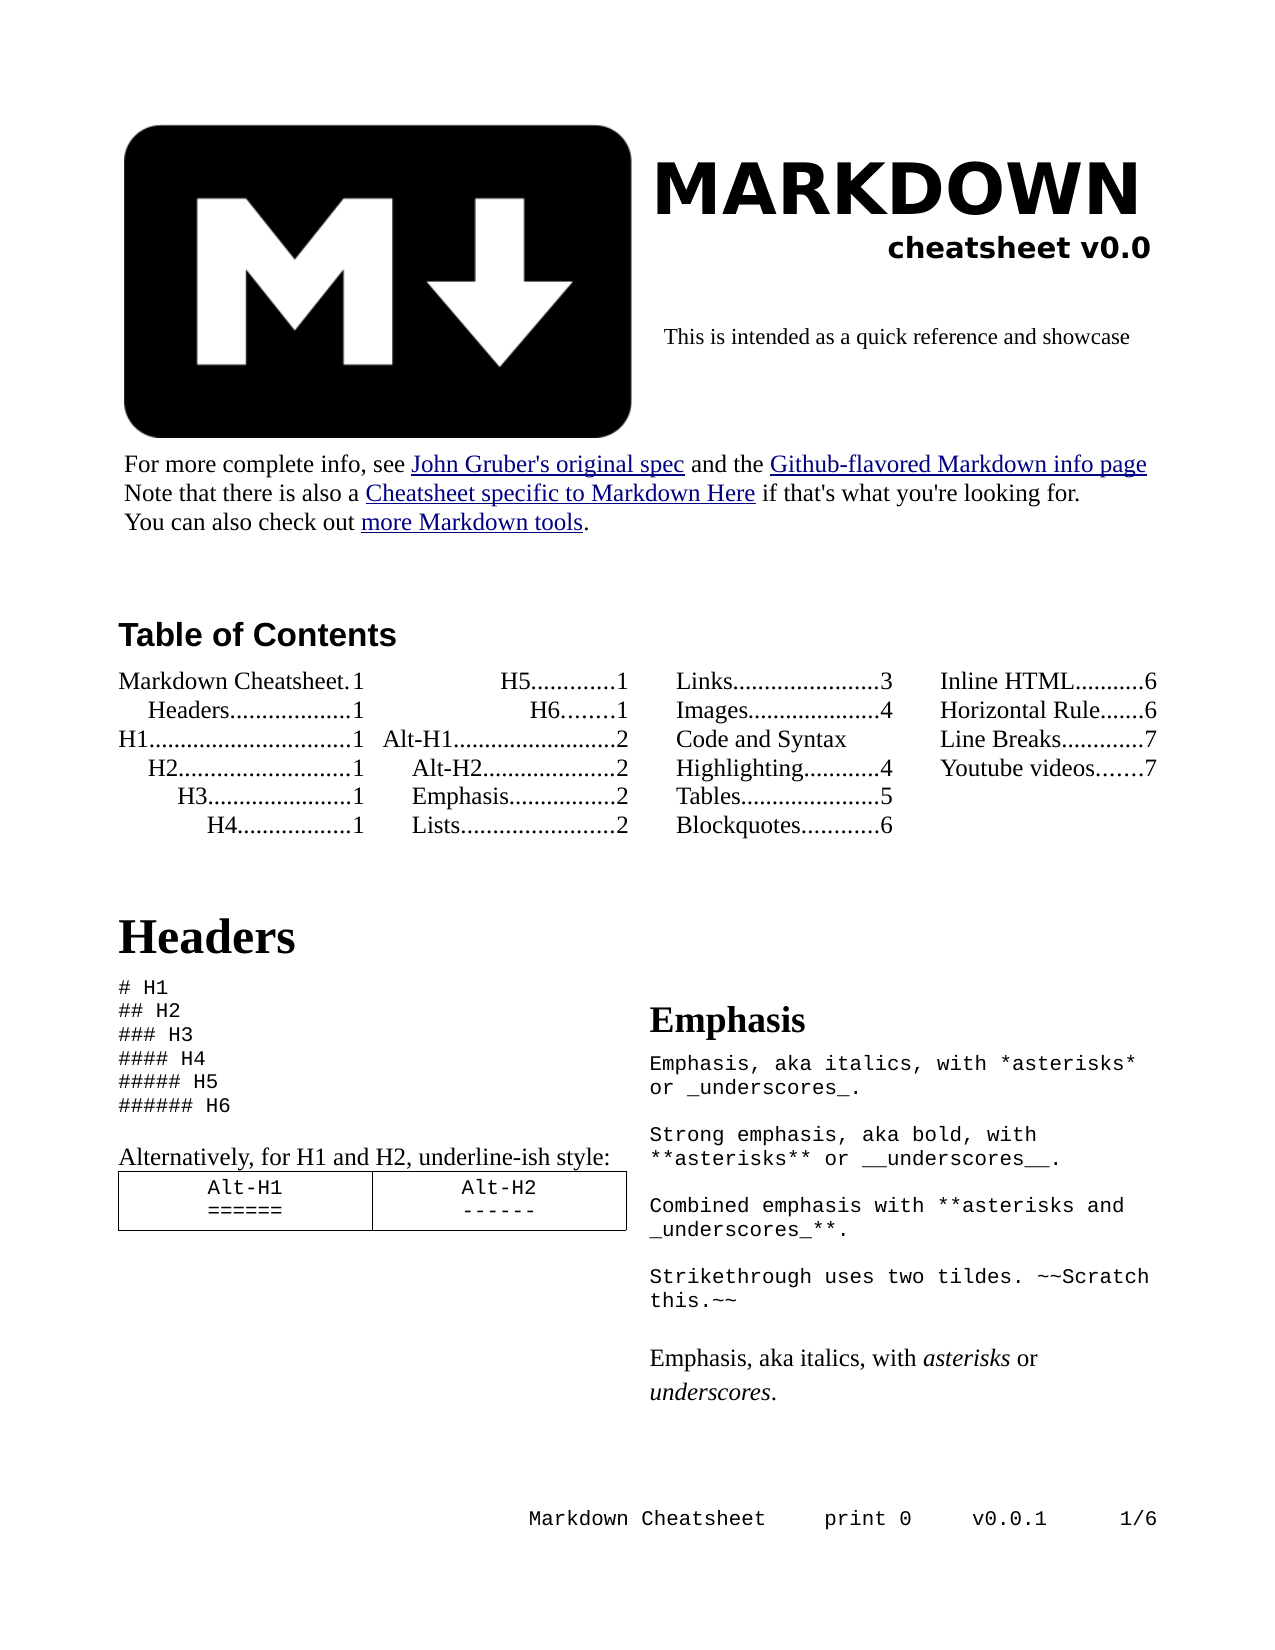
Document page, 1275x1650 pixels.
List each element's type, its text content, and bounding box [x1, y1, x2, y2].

text Code and Syntax Highlighting 4 [676, 724, 893, 781]
text Alt-H2 2 [412, 753, 628, 781]
text H3 1 [177, 781, 364, 810]
table_header Alt-H1 ====== [119, 1172, 372, 1230]
text ### H3 [118, 1024, 626, 1048]
text Line Breaks 7 [940, 724, 1157, 753]
text ##### H5 [118, 1071, 626, 1095]
text Combined emphasis with **asterisks and _underscores_**. [649, 1195, 1157, 1242]
text H6 1 [529, 695, 628, 724]
text Markdown Cheatsheet 1 [118, 666, 364, 695]
text Emphasis, aka italics, with *asterisks* or _underscores_. [649, 1053, 1157, 1100]
text Headers 1 [148, 695, 364, 724]
table_header Alt-H2 ------ [373, 1172, 626, 1230]
text Horizontal Rule 6 [940, 695, 1157, 724]
text ###### H6 [118, 1095, 626, 1118]
text Blockquotes 6 [676, 810, 893, 839]
text H4 1 [207, 810, 364, 839]
text Alt-H1 2 [382, 724, 628, 753]
text H5 1 [500, 666, 628, 695]
text Youtube videos 7 [940, 753, 1157, 781]
picture [123, 123, 632, 438]
text H1 1 [118, 724, 364, 753]
text Lists 2 [412, 810, 628, 839]
text Links 3 [676, 666, 893, 695]
text Tables 5 [676, 781, 893, 810]
table_cell For more complete info, see John Gruber's original spec and the Github-flavored Markdown info page Note that there is also a Cheatsheet specific to Markdown Here if that's what you're looking for. You can also check out more Markdown tools. [118, 444, 1157, 541]
table_header MARKDOWN cheatsheet v0.0 This is intended as a quick reference and showcase [638, 118, 1157, 444]
subtitle Headers [118, 907, 626, 964]
text ## H2 [118, 1000, 626, 1024]
text # H1 [118, 977, 626, 1000]
text Emphasis 2 [412, 781, 628, 810]
text Inline HTML 6 [940, 666, 1157, 695]
text Strong emphasis, aka bold, with **asterisks** or __underscores__. [649, 1124, 1157, 1171]
table_header [118, 118, 637, 444]
subtitle Emphasis [649, 997, 1157, 1041]
text Images 4 [676, 695, 893, 724]
text H2 1 [148, 753, 364, 781]
text Alternatively, for H1 and H2, underline-ish style: [118, 1142, 626, 1171]
text Strikethrough uses two tildes. ~~Scratch this.~~ [649, 1266, 1157, 1313]
text #### H4 [118, 1048, 626, 1071]
subtitle Table of Contents [118, 615, 1157, 654]
text Emphasis, aka italics, with asterisks or underscores. [649, 1343, 1157, 1406]
